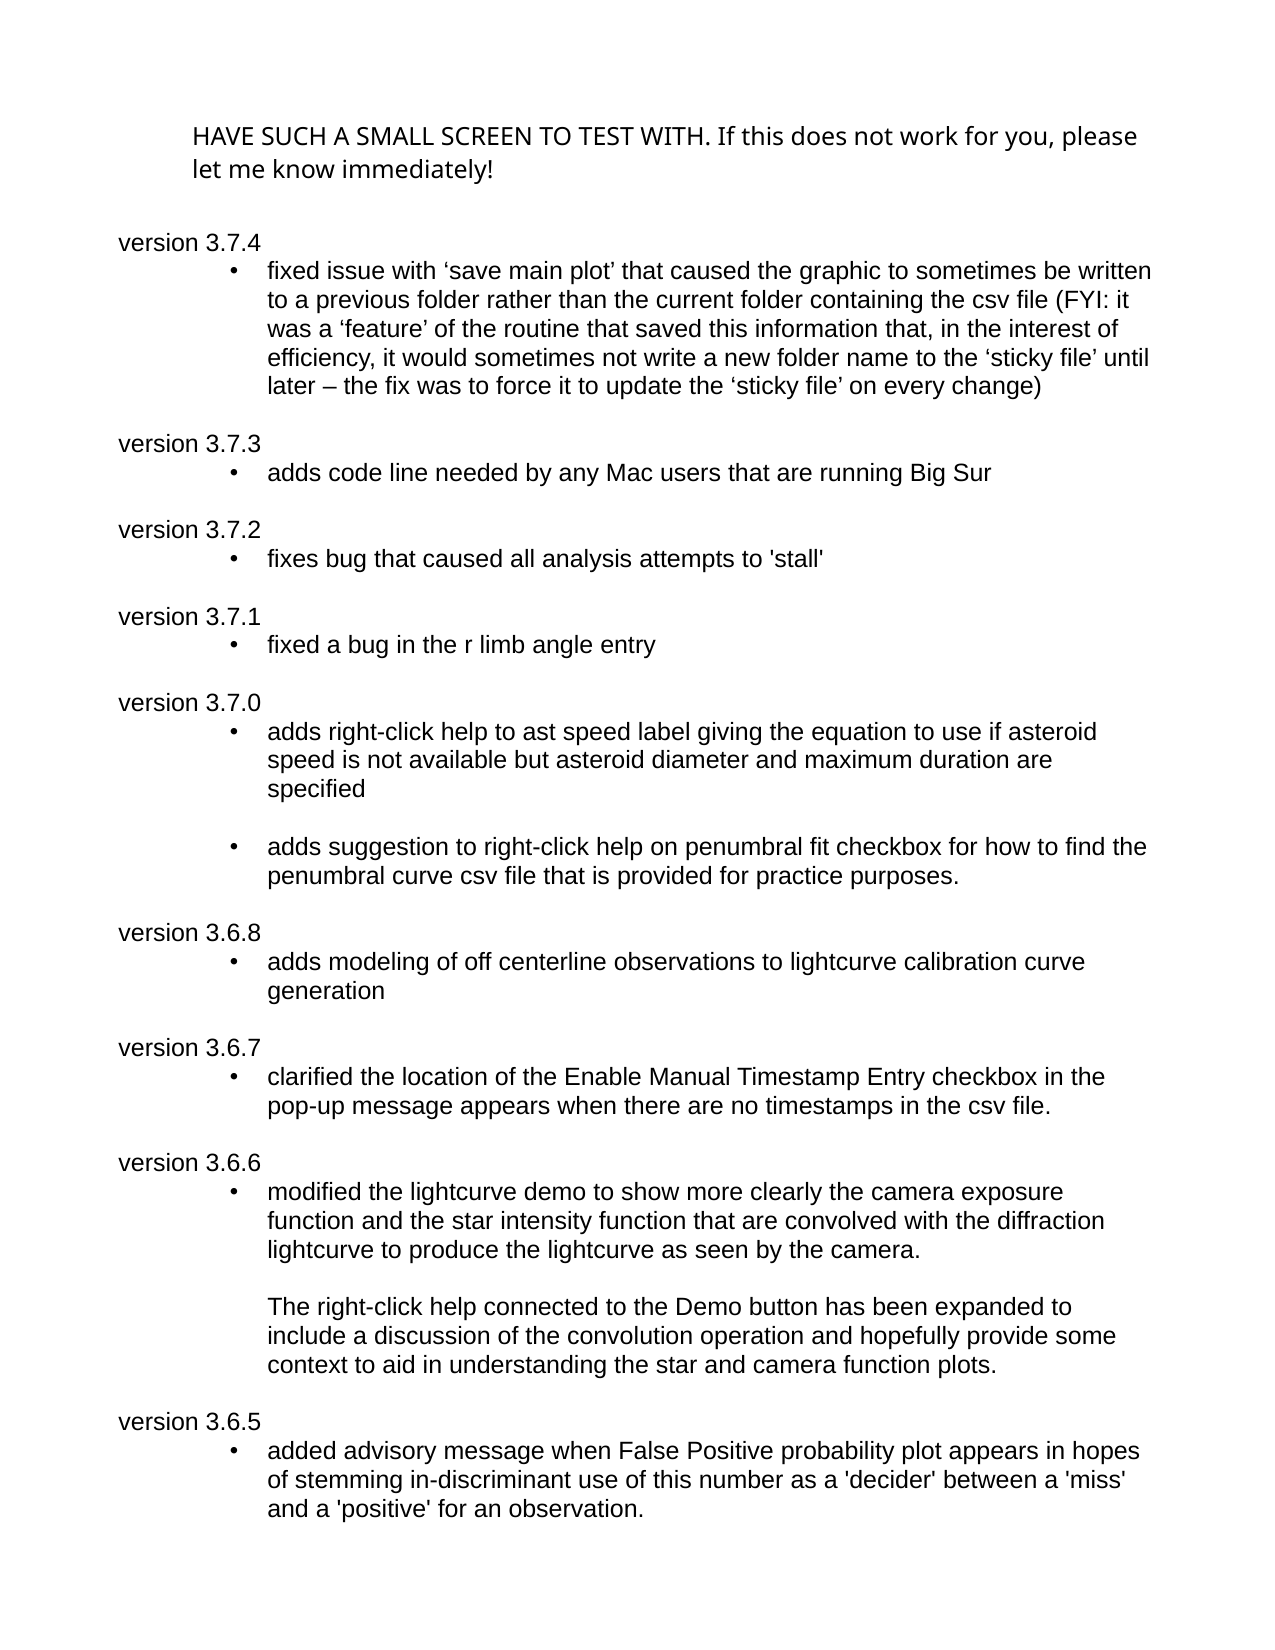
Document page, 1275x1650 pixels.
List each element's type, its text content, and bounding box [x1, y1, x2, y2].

text version 3.6.5 [118, 1407, 1157, 1436]
text version 3.7.2 [118, 515, 1157, 544]
text version 3.7.0 [118, 688, 1157, 717]
text version 3.6.6 [118, 1148, 1157, 1177]
text version 3.6.7 [118, 1033, 1157, 1062]
list adds code line needed by any Mac users that are running Big Sur [229, 458, 1157, 515]
list adds modeling of off centerline observations to lightcurve calibration curve generation [229, 947, 1157, 1033]
list fixed a bug in the r limb angle entry [229, 630, 1157, 688]
list fixes bug that caused all analysis attempts to 'stall' [229, 544, 1157, 573]
text version 3.6.8 [118, 918, 1157, 947]
list adds right-click help to ast speed label giving the equation to use if asteroid speed is not available but asteroid diameter and maximum duration are specified [229, 717, 1157, 832]
list HAVE SUCH A SMALL SCREEN TO TEST WITH. If this does not work for you, please let me know immediately! [162, 118, 1157, 186]
text version 3.7.4 [118, 227, 1157, 256]
list fixed issue with ‘save main plot’ that caused the graphic to sometimes be written to a previous folder rather than the current folder containing the csv file (FYI: it was a ‘feature’ of the routine that saved this information that, in the interest of efficiency, it would sometimes not write a new folder name to the ‘sticky file’ until later – the fix was to force it to update the ‘sticky file’ on every change) [229, 256, 1157, 429]
list clarified the location of the Enable Manual Timestamp Entry checkbox in the pop-up message appears when there are no timestamps in the csv file. [229, 1062, 1157, 1148]
list modified the lightcurve demo to show more clearly the camera exposure function and the star intensity function that are convolved with the diffraction lightcurve to produce the lightcurve as seen by the camera. The right-click help connected to the Demo button has been expanded to include a discussion of the convolution operation and hopefully provide some context to aid in understanding the star and camera function plots. [229, 1177, 1157, 1407]
text version 3.7.3 [118, 429, 1157, 458]
text version 3.7.1 [118, 602, 1157, 630]
list adds suggestion to right-click help on penumbral fit checkbox for how to find the penumbral curve csv file that is provided for practice purposes. [229, 832, 1157, 918]
list added advisory message when False Positive probability plot appears in hopes of stemming in-discriminant use of this number as a 'decider' between a 'miss' and a 'positive' for an observation. [229, 1436, 1157, 1522]
